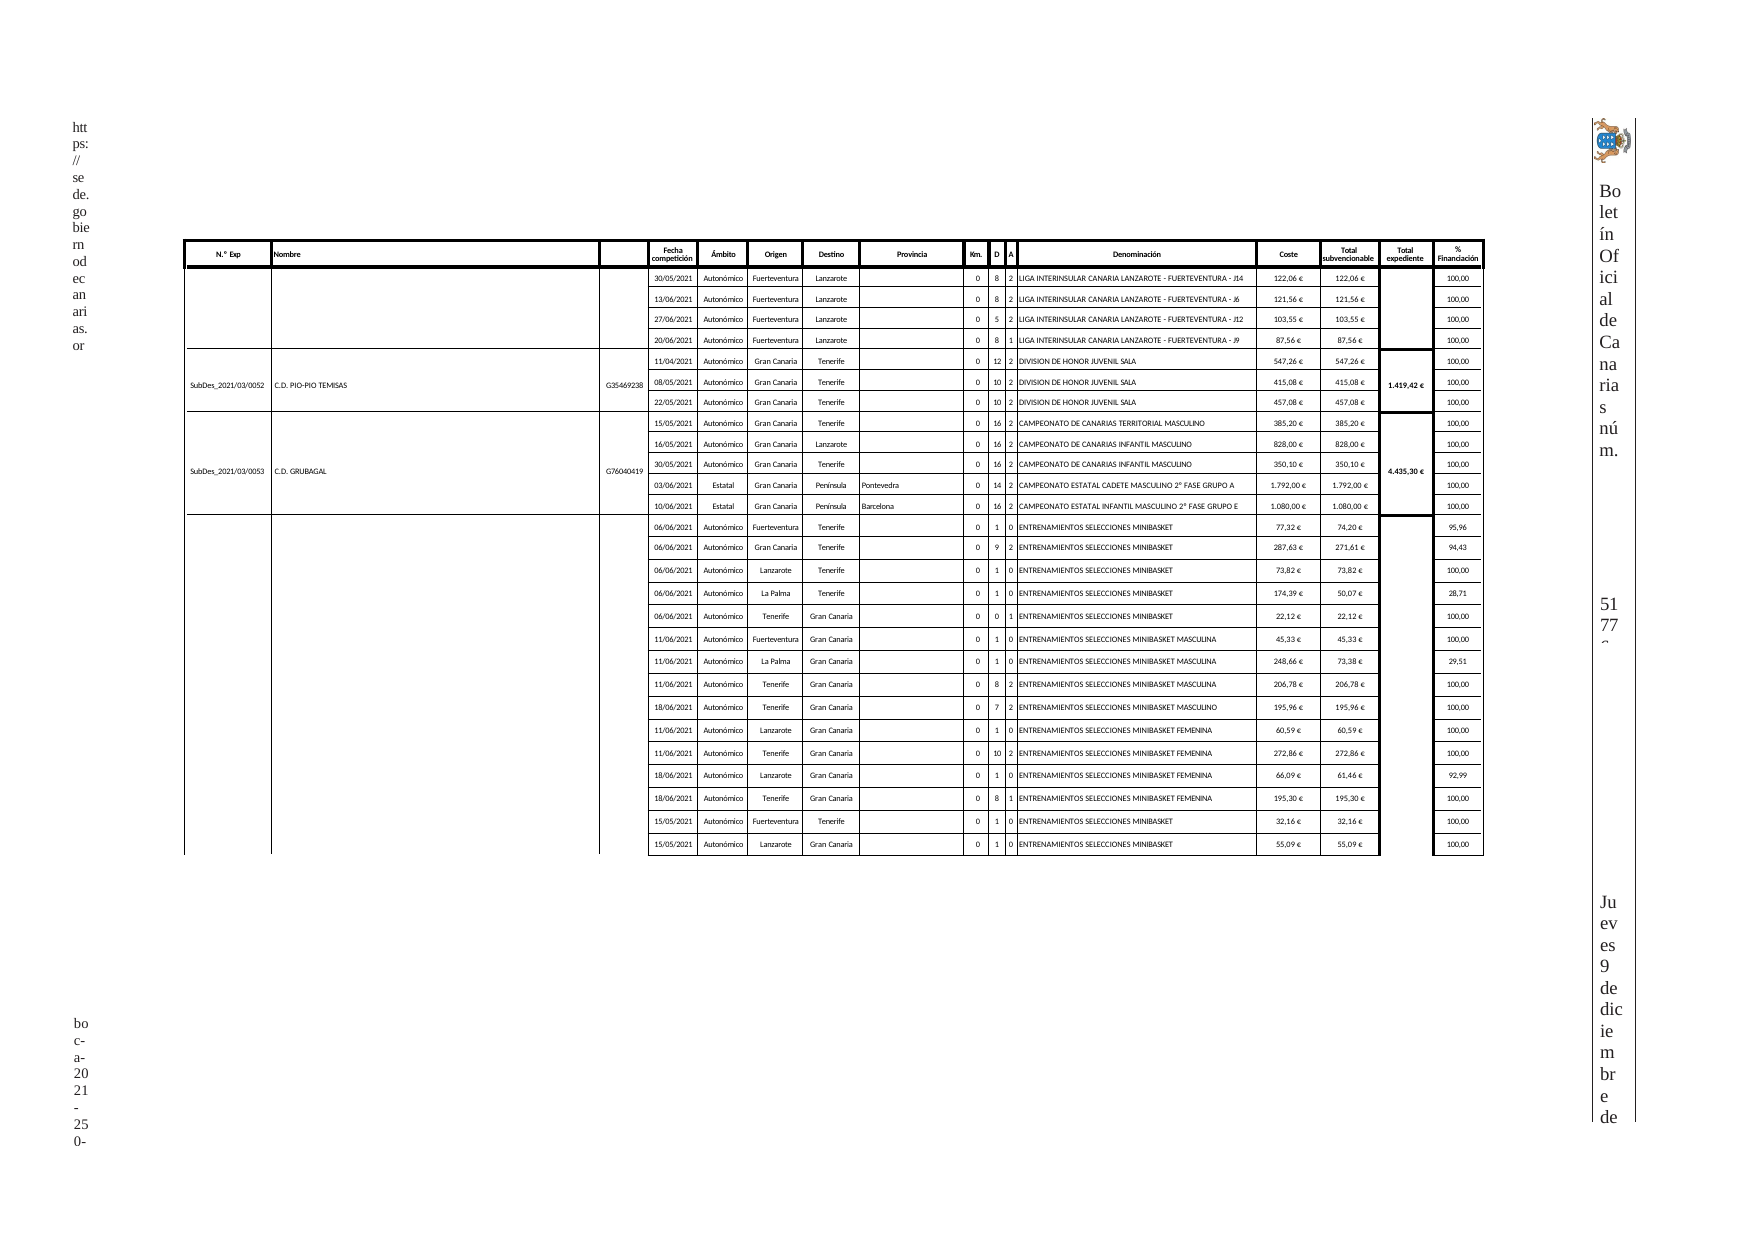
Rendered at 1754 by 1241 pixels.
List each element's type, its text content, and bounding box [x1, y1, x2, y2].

table_cell 2 [1006, 742, 1017, 764]
table_cell 87,56 € [1321, 329, 1378, 348]
table_cell G76040419 [600, 412, 648, 514]
table_cell 1 [989, 834, 1005, 855]
table_cell DIVISION DE HONOR JUVENIL SALA [1018, 391, 1256, 411]
table_cell 385,20 € [1257, 412, 1320, 431]
table_cell 0 [964, 583, 988, 604]
table_cell 73,38 € [1321, 651, 1378, 673]
table_cell 100,00 [1435, 328, 1483, 348]
table_cell 7 [989, 697, 1005, 718]
table_cell 415,08 € [1257, 370, 1320, 390]
table_cell 457,08 € [1321, 391, 1378, 411]
table_cell 272,86 € [1321, 742, 1378, 764]
table_cell LIGA INTERINSULAR CANARIA LANZAROTE - FUERTEVENTURA - J6 [1018, 287, 1256, 307]
table_cell Lanzarote [803, 308, 859, 328]
table_cell 1 [1006, 605, 1017, 627]
table_cell Autonómico [698, 834, 747, 855]
table_cell ENTRENAMIENTOS SELECCIONES MINIBASKET [1018, 560, 1256, 582]
table_cell Gran Canaria [803, 674, 859, 696]
table_cell 2 [1006, 412, 1017, 431]
table_cell 100,00 [1435, 833, 1483, 855]
table_cell Lanzarote [748, 834, 802, 855]
table_cell 1 [1006, 788, 1017, 810]
table_cell CAMPEONATO DE CANARIAS TERRITORIAL MASCULINO [1018, 412, 1256, 431]
table_cell Fuerteventura [748, 287, 802, 307]
table_cell 103,55 € [1257, 308, 1320, 328]
table_cell 195,30 € [1257, 788, 1320, 810]
table_cell 0 [964, 697, 988, 718]
table_cell [860, 788, 963, 810]
table_cell [860, 370, 963, 390]
table_cell Gran Canaria [748, 432, 802, 452]
table_header Total subvencionable [1322, 242, 1378, 265]
table_cell Tenerife [748, 674, 802, 696]
table_cell 1 [1006, 329, 1017, 348]
table_cell Autonómico [698, 720, 747, 741]
table_cell CAMPEONATO ESTATAL INFANTIL MASCULINO 2º FASE GRUPO E [1018, 495, 1256, 514]
table_cell Tenerife [748, 697, 802, 718]
table_cell ENTRENAMIENTOS SELECCIONES MINIBASKET MASCULINA [1018, 674, 1256, 696]
table_cell [1381, 269, 1432, 348]
table_cell Tenerife [803, 560, 859, 582]
table_cell 195,30 € [1321, 788, 1378, 810]
table_cell 11/06/2021 [649, 742, 697, 764]
table_cell [860, 811, 963, 832]
table_cell 1 [989, 720, 1005, 741]
table_cell 2 [1006, 287, 1017, 307]
table_cell 100,00 [1435, 452, 1483, 473]
table_cell Autonómico [698, 370, 747, 390]
table_cell 15/05/2021 [649, 811, 697, 832]
table_cell 5 [989, 308, 1005, 328]
table_cell 547,26 € [1257, 349, 1320, 369]
table_cell 100,00 [1435, 265, 1483, 286]
table_cell Tenerife [803, 811, 859, 832]
table_cell Tenerife [803, 453, 859, 473]
table_cell Fuerteventura [748, 308, 802, 328]
table_cell Gran Canaria [803, 720, 859, 741]
table_cell 15/05/2021 [649, 412, 697, 431]
table_cell [860, 349, 963, 369]
table_header % Financiación [1435, 242, 1482, 265]
table_cell 8 [989, 788, 1005, 810]
table_cell 271,61 € [1321, 537, 1378, 559]
table_cell [1381, 517, 1432, 855]
table_cell 11/06/2021 [649, 674, 697, 696]
table_cell 12 [989, 349, 1005, 369]
table_cell [860, 308, 963, 328]
table_cell Gran Canaria [748, 412, 802, 431]
table_cell [860, 269, 963, 286]
table_cell 2 [1006, 370, 1017, 390]
table_cell CAMPEONATO ESTATAL CADETE MASCULINO 2º FASE GRUPO A [1018, 474, 1256, 493]
table_cell ENTRENAMIENTOS SELECCIONES MINIBASKET MASCULINA [1018, 628, 1256, 650]
table_cell LIGA INTERINSULAR CANARIA LANZAROTE - FUERTEVENTURA - J14 [1018, 269, 1256, 286]
table_cell [272, 269, 599, 348]
table_cell 1.080,00 € [1257, 495, 1320, 514]
table_cell Tenerife [803, 412, 859, 431]
table_cell 13/06/2021 [649, 287, 697, 307]
table_cell Fuerteventura [748, 329, 802, 348]
table_cell 828,00 € [1257, 432, 1320, 452]
table_cell 195,96 € [1257, 697, 1320, 718]
table_cell Lanzarote [803, 269, 859, 286]
table_cell CAMPEONATO DE CANARIAS INFANTIL MASCULINO [1018, 432, 1256, 452]
table_cell [860, 834, 963, 855]
table_cell 55,09 € [1321, 834, 1378, 855]
table_cell Tenerife [803, 583, 859, 604]
table_cell 2 [1006, 432, 1017, 452]
table_cell 0 [964, 560, 988, 582]
table_cell 350,10 € [1321, 453, 1378, 473]
table_cell Gran Canaria [803, 628, 859, 650]
table_cell 287,63 € [1257, 537, 1320, 559]
table_cell 100,00 [1435, 411, 1483, 431]
table_cell 2 [1006, 697, 1017, 718]
table_cell Gran Canaria [748, 453, 802, 473]
table_cell 1 [989, 651, 1005, 673]
table_cell 73,82 € [1321, 560, 1378, 582]
table_cell Tenerife [803, 391, 859, 411]
table_cell ENTRENAMIENTOS SELECCIONES MINIBASKET MASCULINO [1018, 697, 1256, 718]
table_cell 195,96 € [1321, 697, 1378, 718]
table_cell ENTRENAMIENTOS SELECCIONES MINIBASKET FEMENINA [1018, 742, 1256, 764]
table_cell 100,00 [1435, 307, 1483, 328]
table_header Km. [966, 242, 987, 265]
table_cell DIVISION DE HONOR JUVENIL SALA [1018, 370, 1256, 390]
table_cell 0 [964, 432, 988, 452]
table_cell 0 [964, 515, 988, 536]
table_cell Gran Canaria [748, 474, 802, 493]
table_cell 0 [964, 537, 988, 559]
table_cell ENTRENAMIENTOS SELECCIONES MINIBASKET MASCULINA [1018, 651, 1256, 673]
table_cell 06/06/2021 [649, 515, 697, 536]
table_cell 18/06/2021 [649, 697, 697, 718]
table_cell 0 [964, 834, 988, 855]
table_cell [860, 329, 963, 348]
table_cell Autonómico [698, 742, 747, 764]
table_cell 0 [1006, 560, 1017, 582]
table_cell 1 [989, 560, 1005, 582]
table_cell Gran Canaria [748, 495, 802, 514]
table_cell [860, 674, 963, 696]
table_cell Autonómico [698, 788, 747, 810]
table_cell 0 [964, 628, 988, 650]
table_cell 10/06/2021 [649, 495, 697, 514]
table_cell 2 [1006, 537, 1017, 559]
table_cell 22/05/2021 [649, 391, 697, 411]
table_cell Gran Canaria [803, 788, 859, 810]
table_cell 100,00 [1435, 741, 1483, 764]
table_cell 174,39 € [1257, 583, 1320, 604]
table_cell 4.435,30 € [1381, 414, 1432, 514]
table_cell 100,00 [1435, 473, 1483, 493]
table_cell ENTRENAMIENTOS SELECCIONES MINIBASKET [1018, 537, 1256, 559]
table_cell Autonómico [698, 349, 747, 369]
table_cell Autonómico [698, 308, 747, 328]
table_cell 0 [1006, 834, 1017, 855]
table_cell Barcelona [860, 495, 963, 514]
table_cell Autonómico [698, 697, 747, 718]
table_cell La Palma [748, 583, 802, 604]
table_cell ENTRENAMIENTOS SELECCIONES MINIBASKET [1018, 515, 1256, 536]
table_cell Autonómico [698, 605, 747, 627]
table_cell 08/05/2021 [649, 370, 697, 390]
table_cell 18/06/2021 [649, 765, 697, 787]
table_cell [271, 515, 599, 855]
table_cell [860, 453, 963, 473]
table_cell 2 [1006, 474, 1017, 493]
table_cell [185, 266, 271, 348]
table_cell [860, 391, 963, 411]
table_cell ENTRENAMIENTOS SELECCIONES MINIBASKET [1018, 834, 1256, 855]
table_cell Tenerife [803, 370, 859, 390]
table_cell 73,82 € [1257, 560, 1320, 582]
table_cell ENTRENAMIENTOS SELECCIONES MINIBASKET [1018, 605, 1256, 627]
table_cell Lanzarote [803, 432, 859, 452]
table_cell 0 [964, 308, 988, 328]
table_cell Tenerife [803, 515, 859, 536]
table_cell 0 [964, 370, 988, 390]
table_cell 0 [964, 651, 988, 673]
table_cell Autonómico [698, 515, 747, 536]
table_cell Tenerife [748, 788, 802, 810]
table_cell [860, 287, 963, 307]
table_cell Pontevedra [860, 474, 963, 493]
table_cell 9 [989, 537, 1005, 559]
table_cell 55,09 € [1257, 834, 1320, 855]
table_cell Autonómico [698, 537, 747, 559]
table_cell 100,00 [1435, 494, 1483, 514]
table_header Coste [1258, 242, 1319, 265]
table_cell Autonómico [698, 329, 747, 348]
table_cell 29,51 [1435, 650, 1483, 673]
table_cell 16 [989, 412, 1005, 431]
table_cell 122,06 € [1321, 269, 1378, 286]
table_cell 45,33 € [1321, 628, 1378, 650]
table_cell Autonómico [698, 583, 747, 604]
table_cell 50,07 € [1321, 583, 1378, 604]
table_cell [860, 697, 963, 718]
table_cell 0 [964, 811, 988, 832]
table_cell 11/04/2021 [649, 349, 697, 369]
table_cell 22,12 € [1257, 605, 1320, 627]
table_cell Fuerteventura [748, 811, 802, 832]
table_cell 95,96 [1435, 514, 1483, 536]
table_cell 0 [1006, 651, 1017, 673]
table_cell 100,00 [1435, 559, 1483, 582]
table_cell 87,56 € [1257, 329, 1320, 348]
table_cell 1 [989, 811, 1005, 832]
table_cell 0 [964, 742, 988, 764]
table_cell 100,00 [1435, 810, 1483, 832]
table_cell 0 [964, 474, 988, 493]
table_cell Autonómico [698, 651, 747, 673]
table_cell Península [803, 474, 859, 493]
table_cell 10 [989, 370, 1005, 390]
text Jueves 9 de diciembre de 2021 [1600, 891, 1623, 1126]
table_cell Lanzarote [803, 329, 859, 348]
table_cell 0 [964, 453, 988, 473]
table_cell Gran Canaria [803, 697, 859, 718]
table_cell Autonómico [698, 269, 747, 286]
text boc-a-2021-250-5100 [74, 1015, 92, 1146]
table_cell 10 [989, 742, 1005, 764]
table_cell [599, 515, 648, 855]
table_cell Fuerteventura [748, 269, 802, 286]
table_header D [991, 242, 1004, 265]
table_cell 28,71 [1435, 582, 1483, 604]
table_cell Autonómico [698, 560, 747, 582]
table_cell 547,26 € [1321, 349, 1378, 369]
table_cell 0 [989, 605, 1005, 627]
table_cell Gran Canaria [748, 349, 802, 369]
table_cell ENTRENAMIENTOS SELECCIONES MINIBASKET [1018, 811, 1256, 832]
table_cell 8 [989, 287, 1005, 307]
table_header Provincia [861, 242, 962, 265]
table_cell 60,59 € [1257, 720, 1320, 741]
table_cell 1 [989, 765, 1005, 787]
table_cell Gran Canaria [803, 742, 859, 764]
table_cell ENTRENAMIENTOS SELECCIONES MINIBASKET FEMENINA [1018, 788, 1256, 810]
table_cell 1.419,42 € [1381, 351, 1432, 411]
table_cell 1.080,00 € [1321, 495, 1378, 514]
table_cell Autonómico [698, 811, 747, 832]
table_cell 0 [964, 287, 988, 307]
table_cell Autonómico [698, 432, 747, 452]
table_cell 0 [964, 349, 988, 369]
table_cell ENTRENAMIENTOS SELECCIONES MINIBASKET [1018, 583, 1256, 604]
table_cell 74,20 € [1321, 515, 1378, 536]
table_cell [860, 537, 963, 559]
table_cell Lanzarote [748, 720, 802, 741]
table_cell [860, 651, 963, 673]
table_cell DIVISION DE HONOR JUVENIL SALA [1018, 349, 1256, 369]
table_cell 2 [1006, 391, 1017, 411]
table_cell Península [803, 495, 859, 514]
table_cell [860, 742, 963, 764]
table_cell CAMPEONATO DE CANARIAS INFANTIL MASCULINO [1018, 453, 1256, 473]
table_header A [1007, 242, 1016, 265]
table_cell 60,59 € [1321, 720, 1378, 741]
table_cell 92,99 [1435, 764, 1483, 787]
table_cell 0 [964, 788, 988, 810]
table_header [601, 242, 647, 265]
table_cell Gran Canaria [803, 651, 859, 673]
table_cell C.D. PIO-PIO TEMISAS [272, 349, 599, 411]
table_cell Gran Canaria [803, 605, 859, 627]
table_cell 0 [1006, 720, 1017, 741]
table_cell La Palma [748, 651, 802, 673]
table_cell G35469238 [600, 349, 648, 411]
table_cell 1 [989, 628, 1005, 650]
table_cell [860, 583, 963, 604]
table_cell [860, 560, 963, 582]
table_header Denominación [1019, 242, 1255, 265]
table_cell Fuerteventura [748, 628, 802, 650]
table_cell 06/06/2021 [649, 605, 697, 627]
table_cell 8 [989, 329, 1005, 348]
table_cell Gran Canaria [803, 765, 859, 787]
table_cell 15/05/2021 [649, 834, 697, 855]
table_cell [860, 720, 963, 741]
table_cell 100,00 [1435, 390, 1483, 411]
text https://sede.gobiernodecanarias.org/boc [72, 118, 91, 353]
table_cell 0 [964, 495, 988, 514]
table_cell Tenerife [803, 537, 859, 559]
table_cell 2 [1006, 349, 1017, 369]
table_cell 10 [989, 391, 1005, 411]
table_cell 32,16 € [1257, 811, 1320, 832]
table_cell 16/05/2021 [649, 432, 697, 452]
table_cell Gran Canaria [748, 537, 802, 559]
table_cell 457,08 € [1257, 391, 1320, 411]
table_cell [860, 515, 963, 536]
table_cell 06/06/2021 [649, 560, 697, 582]
table_cell LIGA INTERINSULAR CANARIA LANZAROTE - FUERTEVENTURA - J12 [1018, 308, 1256, 328]
table_cell 100,00 [1435, 348, 1483, 369]
table_cell 27/06/2021 [649, 308, 697, 328]
table_cell 32,16 € [1321, 811, 1378, 832]
table_cell 100,00 [1435, 696, 1483, 718]
table_cell 272,86 € [1257, 742, 1320, 764]
text 51776 [1600, 592, 1623, 643]
table_cell 828,00 € [1321, 432, 1378, 452]
table_cell 66,09 € [1257, 765, 1320, 787]
table_cell 30/05/2021 [649, 453, 697, 473]
table_header Origen [749, 242, 801, 265]
picture [1594, 118, 1631, 163]
table_cell Autonómico [698, 765, 747, 787]
table_cell 11/06/2021 [649, 651, 697, 673]
table_cell Autonómico [698, 628, 747, 650]
table_cell SubDes_2021/03/0052 [185, 348, 271, 411]
table_cell 121,56 € [1321, 287, 1378, 307]
table_cell [860, 605, 963, 627]
table_cell 06/06/2021 [649, 537, 697, 559]
table_cell 61,46 € [1321, 765, 1378, 787]
table_cell Autonómico [698, 453, 747, 473]
table_cell [860, 432, 963, 452]
table_cell 206,78 € [1257, 674, 1320, 696]
table_cell Tenerife [748, 742, 802, 764]
table_cell 100,00 [1435, 604, 1483, 627]
table_cell 06/06/2021 [649, 583, 697, 604]
table_cell Lanzarote [748, 560, 802, 582]
table_cell 1.792,00 € [1257, 474, 1320, 493]
table_cell Lanzarote [748, 765, 802, 787]
table_cell 0 [964, 269, 988, 286]
table_header Ámbito [699, 242, 746, 265]
table_cell Lanzarote [803, 287, 859, 307]
table_cell 0 [1006, 628, 1017, 650]
table_cell 0 [964, 765, 988, 787]
table_cell 16 [989, 432, 1005, 452]
table_cell 0 [1006, 515, 1017, 536]
table_cell [185, 514, 271, 855]
table_cell 248,66 € [1257, 651, 1320, 673]
table_cell 1.792,00 € [1321, 474, 1378, 493]
table_cell [860, 765, 963, 787]
table_cell 0 [964, 329, 988, 348]
table_cell 100,00 [1435, 627, 1483, 650]
table_cell C.D. GRUBAGAL [272, 412, 599, 514]
table_cell [860, 628, 963, 650]
table_cell 122,06 € [1257, 269, 1320, 286]
table_cell 22,12 € [1321, 605, 1378, 627]
table_cell [860, 412, 963, 431]
table_cell 0 [964, 605, 988, 627]
table_cell Autonómico [698, 674, 747, 696]
table_cell 100,00 [1435, 431, 1483, 452]
table_cell 11/06/2021 [649, 720, 697, 741]
table_cell Autonómico [698, 412, 747, 431]
table_header N.º Exp [186, 242, 270, 265]
table_cell 18/06/2021 [649, 788, 697, 810]
table_cell 30/05/2021 [649, 269, 697, 286]
table_header Nombre [273, 242, 598, 265]
table_cell 2 [1006, 674, 1017, 696]
table_cell Tenerife [748, 605, 802, 627]
table_cell 0 [1006, 765, 1017, 787]
table_cell Gran Canaria [803, 834, 859, 855]
table_cell Estatal [698, 474, 747, 493]
table_cell Autonómico [698, 287, 747, 307]
table_cell Estatal [698, 495, 747, 514]
table_cell 03/06/2021 [649, 474, 697, 493]
table_cell LIGA INTERINSULAR CANARIA LANZAROTE - FUERTEVENTURA - J9 [1018, 329, 1256, 348]
table_cell 0 [964, 674, 988, 696]
table_header Total expediente [1381, 242, 1432, 265]
table_cell 16 [989, 495, 1005, 514]
table_cell 0 [964, 720, 988, 741]
table_cell SubDes_2021/03/0053 [185, 411, 271, 514]
table_cell ENTRENAMIENTOS SELECCIONES MINIBASKET FEMENINA [1018, 720, 1256, 741]
table_cell 100,00 [1435, 369, 1483, 390]
table_cell 77,32 € [1257, 515, 1320, 536]
table_cell Autonómico [698, 391, 747, 411]
table_cell 1 [989, 515, 1005, 536]
text Boletín Oficial de Canarias núm. 250 [1599, 180, 1622, 464]
table_cell 45,33 € [1257, 628, 1320, 650]
table_cell 100,00 [1435, 286, 1483, 307]
table_cell 16 [989, 453, 1005, 473]
table_cell 0 [964, 391, 988, 411]
table_cell 100,00 [1435, 673, 1483, 696]
table_header Destino [804, 242, 858, 265]
table_cell 0 [1006, 811, 1017, 832]
table_cell Gran Canaria [748, 370, 802, 390]
table_cell 20/06/2021 [649, 329, 697, 348]
table_cell ENTRENAMIENTOS SELECCIONES MINIBASKET FEMENINA [1018, 765, 1256, 787]
table_cell 2 [1006, 269, 1017, 286]
table_cell 1 [989, 583, 1005, 604]
table_cell 11/06/2021 [649, 628, 697, 650]
table_cell Fuerteventura [748, 515, 802, 536]
table_cell 2 [1006, 308, 1017, 328]
table_cell 100,00 [1435, 787, 1483, 810]
table_cell 103,55 € [1321, 308, 1378, 328]
table_cell 415,08 € [1321, 370, 1378, 390]
table_cell 2 [1006, 495, 1017, 514]
table_cell [600, 269, 648, 348]
table_header Fecha competición [650, 242, 696, 265]
table_cell Gran Canaria [748, 391, 802, 411]
table_cell 8 [989, 269, 1005, 286]
table_cell 121,56 € [1257, 287, 1320, 307]
table_cell 100,00 [1435, 719, 1483, 741]
table_cell 350,10 € [1257, 453, 1320, 473]
table_cell 206,78 € [1321, 674, 1378, 696]
table_cell 385,20 € [1321, 412, 1378, 431]
table_cell 94,43 [1435, 536, 1483, 559]
table_cell 14 [989, 474, 1005, 493]
table_cell 0 [964, 412, 988, 431]
table_cell 8 [989, 674, 1005, 696]
table_cell 0 [1006, 583, 1017, 604]
table_cell Tenerife [803, 349, 859, 369]
table_cell 2 [1006, 453, 1017, 473]
